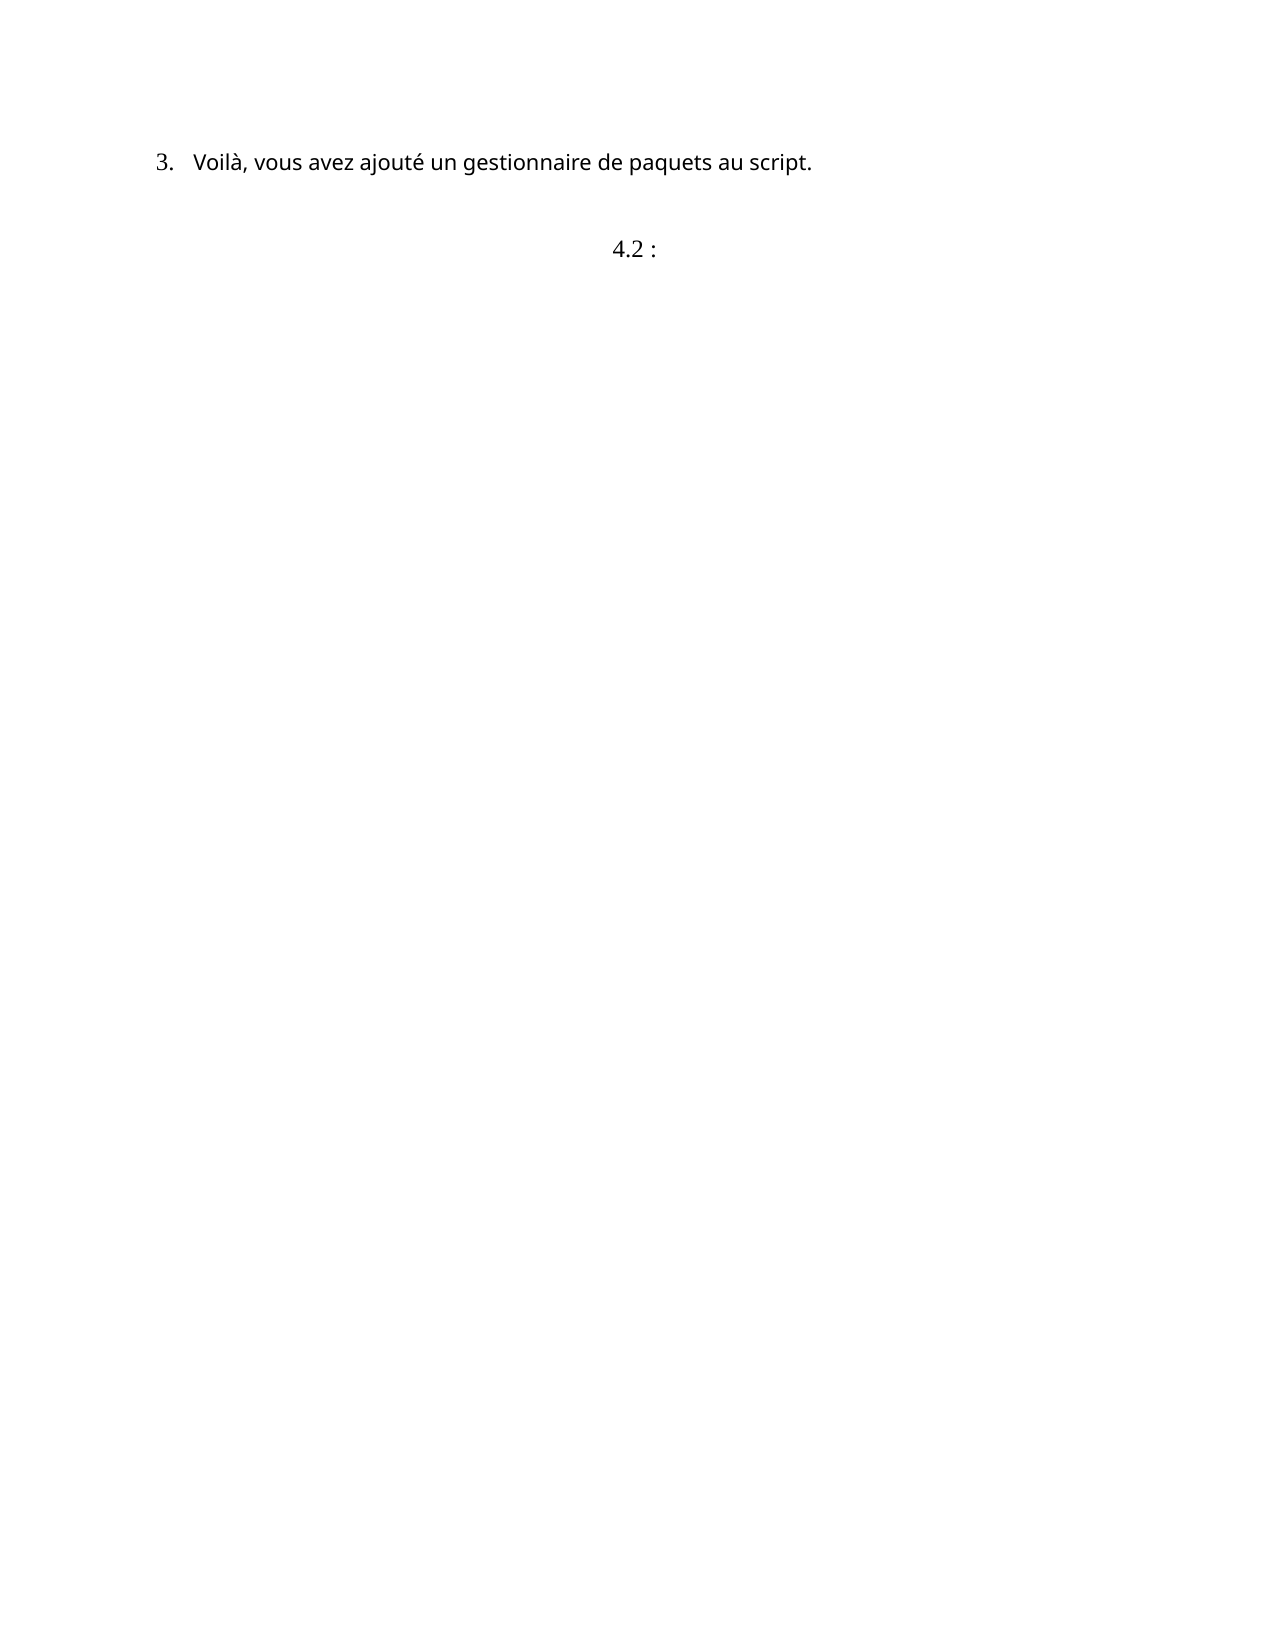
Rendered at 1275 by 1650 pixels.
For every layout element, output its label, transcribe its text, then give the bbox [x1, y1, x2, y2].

text 4.2 : [118, 234, 1157, 263]
list Voilà, vous avez ajouté un gestionnaire de paquets au script. [156, 147, 1157, 177]
